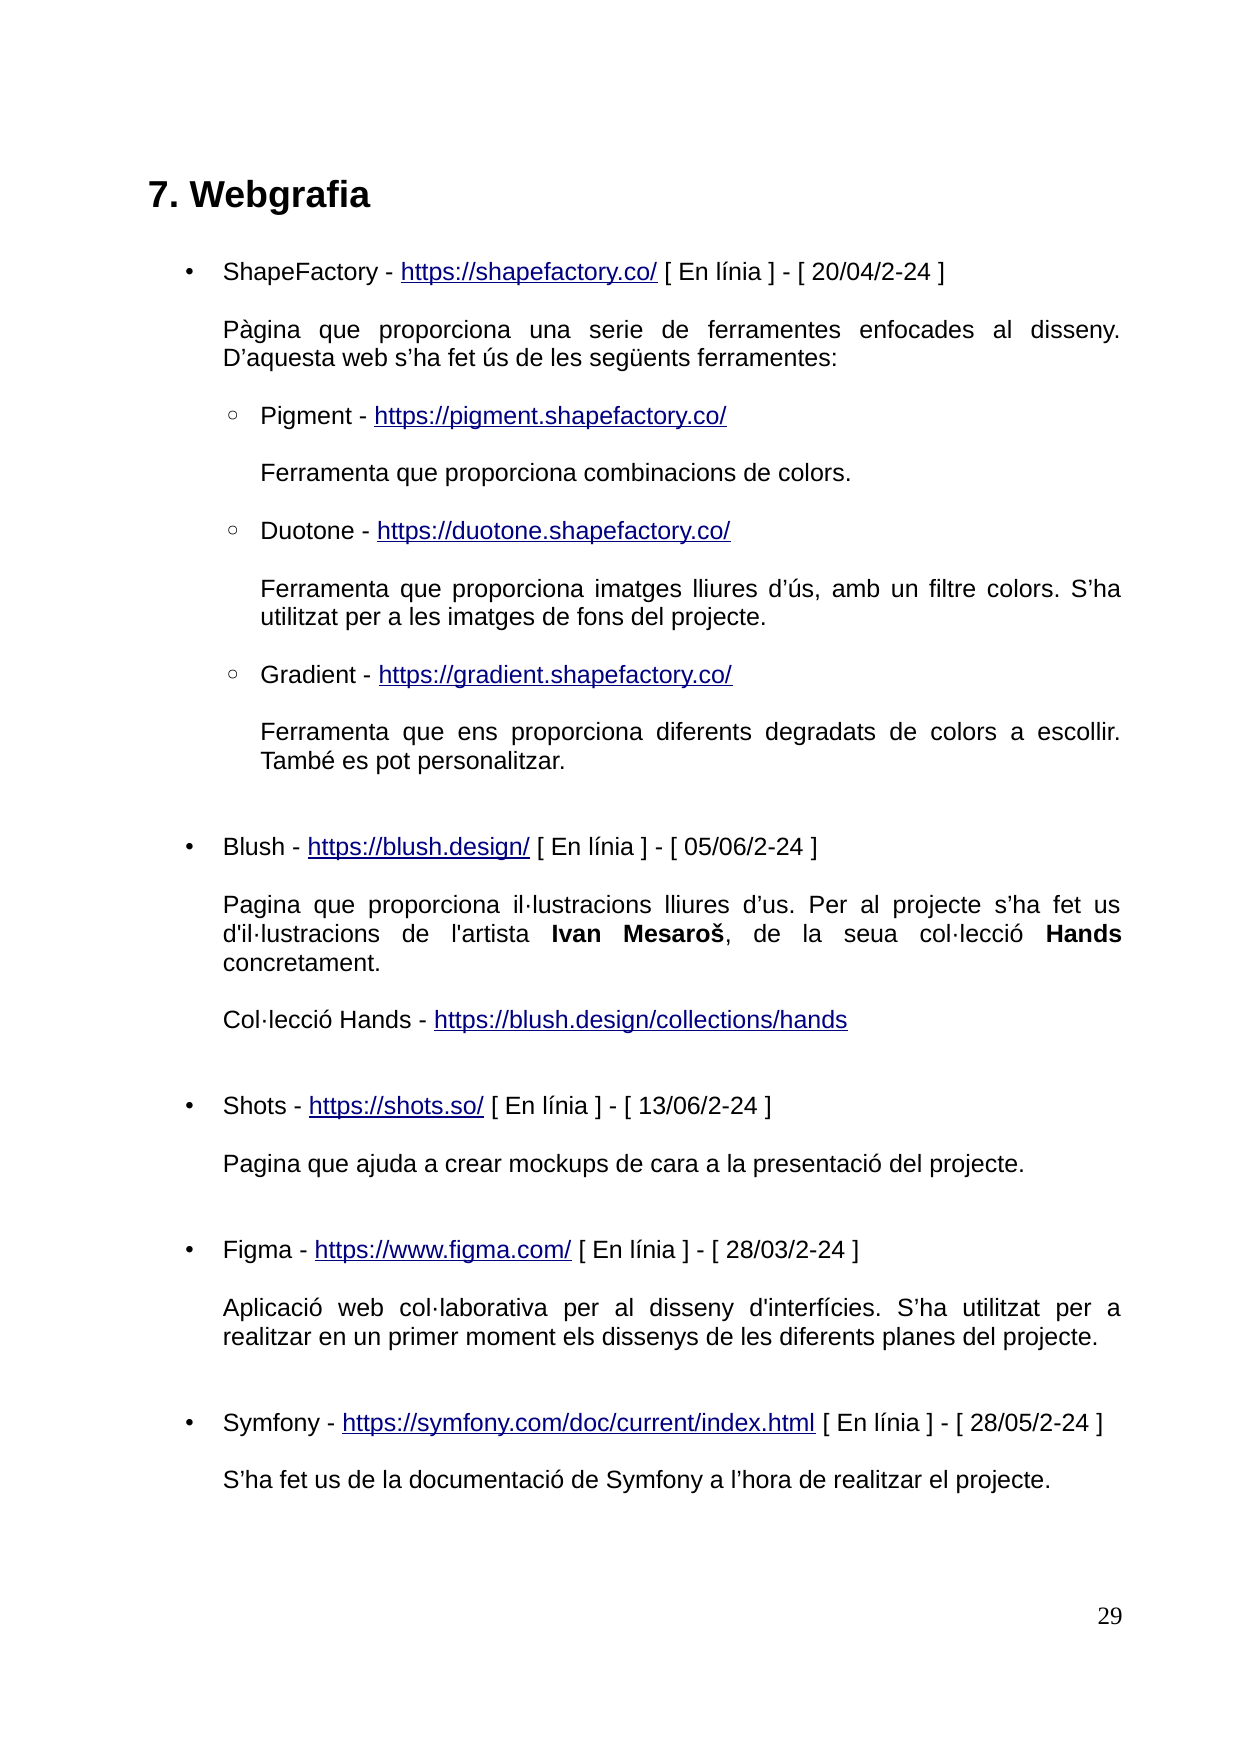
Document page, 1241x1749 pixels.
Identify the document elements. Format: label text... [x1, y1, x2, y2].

list Aplicació web col·laborativa per al disseny d'interfícies. S’ha utilitzat per a realitzar en un primer moment els dissenys de les diferents planes del projecte. [185, 1293, 1122, 1350]
list Ferramenta que ens proporciona diferents degradats de colors a escollir. També es pot personalitzar. [223, 717, 1122, 775]
list Blush - https://blush.design/ [ En línia ] - [ 05/06/2-24 ] [185, 832, 1122, 861]
list Figma - https://www.figma.com/ [ En línia ] - [ 28/03/2-24 ] [185, 1235, 1122, 1264]
list ShapeFactory - https://shapefactory.co/ [ En línia ] - [ 20/04/2-24 ] [185, 257, 1122, 286]
list Col·lecció Hands - https://blush.design/collections/hands [185, 1005, 1122, 1034]
list Gradient - https://gradient.shapefactory.co/ [223, 660, 1122, 689]
list Ferramenta que proporciona combinacions de colors. [223, 458, 1122, 487]
subtitle 7. Webgrafia [148, 173, 1122, 216]
list Pagina que proporciona il·lustracions lliures d’us. Per al projecte s’ha fet us d'il·lustracions de l'artista Ivan Mesaroš, de la seua col·lecció Hands concretament. [185, 890, 1122, 976]
list Pigment - https://pigment.shapefactory.co/ [223, 401, 1122, 430]
list Shots - https://shots.so/ [ En línia ] - [ 13/06/2-24 ] [185, 1091, 1122, 1120]
list Symfony - https://symfony.com/doc/current/index.html [ En línia ] - [ 28/05/2-24 ] [185, 1408, 1122, 1437]
list Duotone - https://duotone.shapefactory.co/ [223, 516, 1122, 545]
list S’ha fet us de la documentació de Symfony a l’hora de realitzar el projecte. [185, 1465, 1122, 1494]
list Ferramenta que proporciona imatges lliures d’ús, amb un filtre colors. S’ha utilitzat per a les imatges de fons del projecte. [223, 573, 1122, 631]
list Pàgina que proporciona una serie de ferramentes enfocades al disseny. D’aquesta web s’ha fet ús de les següents ferramentes: [185, 314, 1122, 372]
list Pagina que ajuda a crear mockups de cara a la presentació del projecte. [185, 1149, 1122, 1178]
